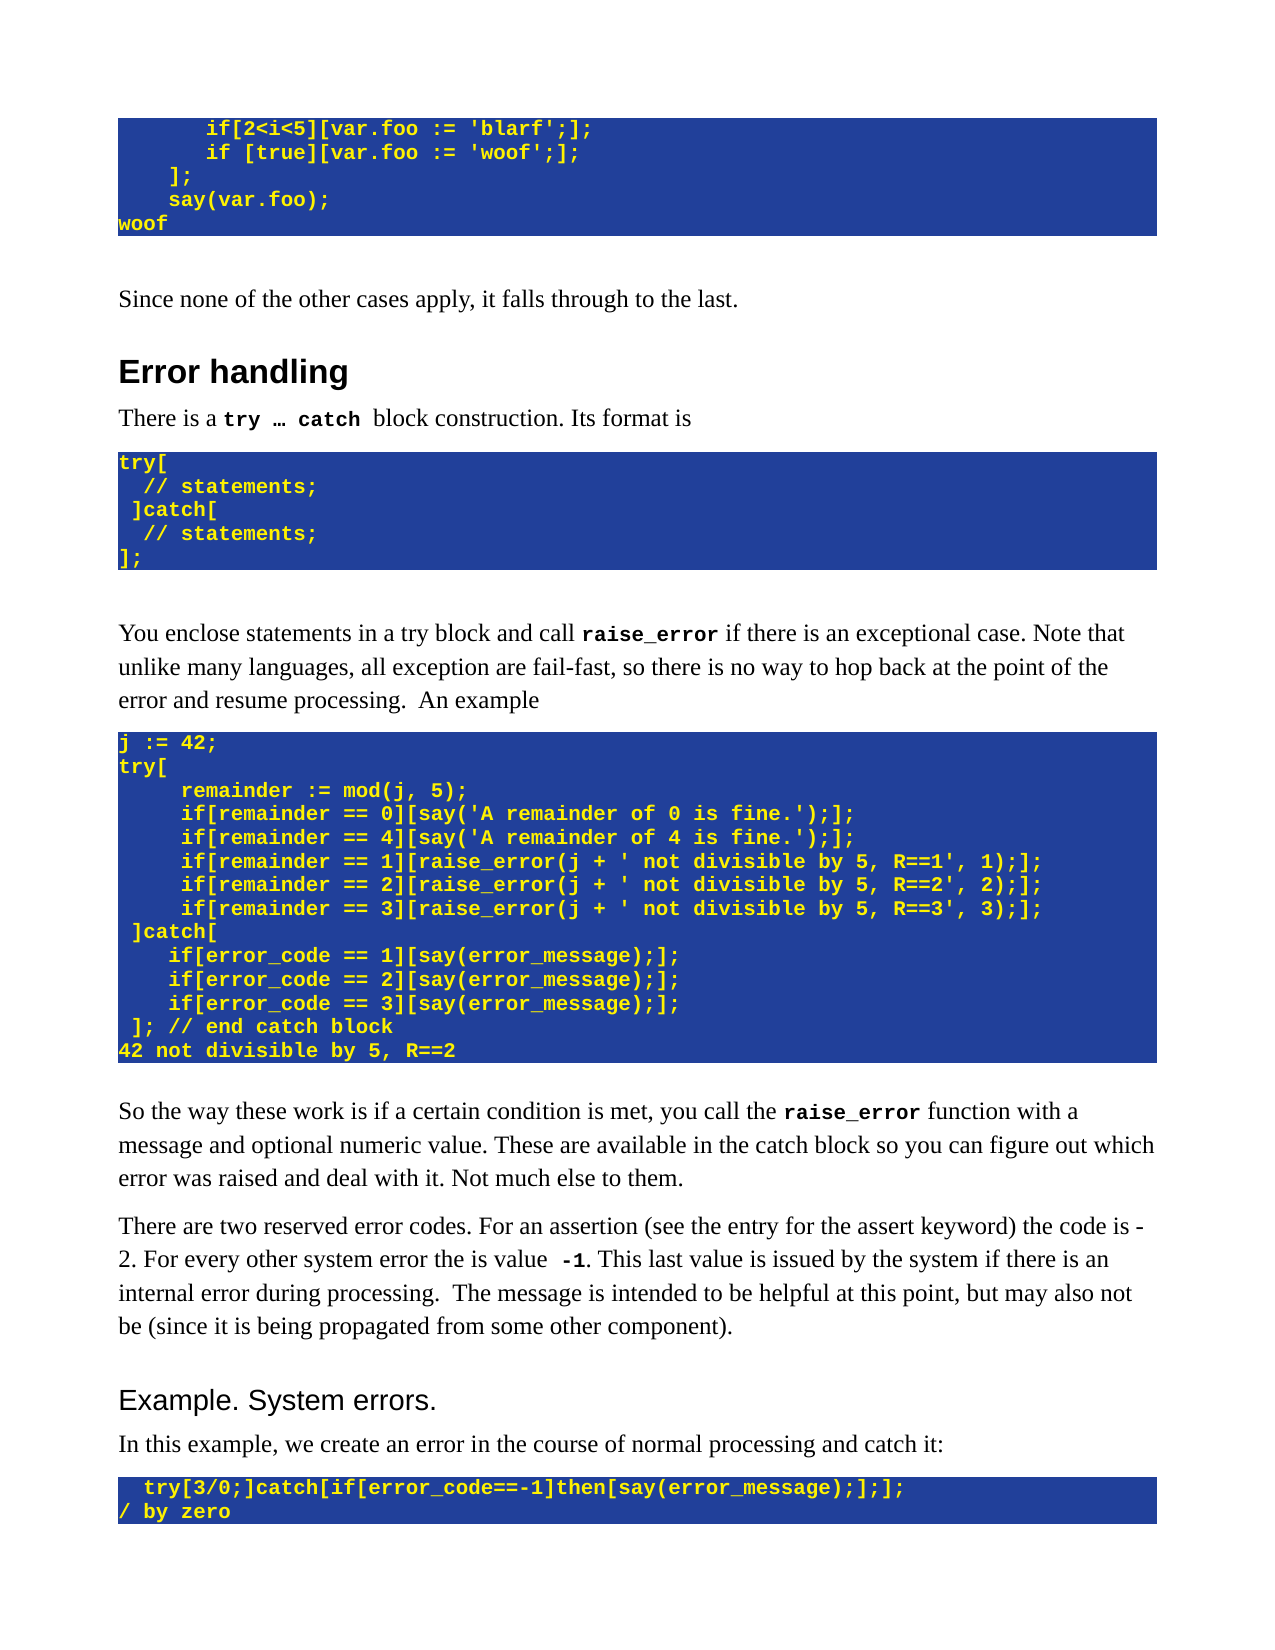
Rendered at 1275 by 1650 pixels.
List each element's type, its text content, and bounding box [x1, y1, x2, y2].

text There are two reserved error codes. For an assertion (see the entry for the assert keyword) the code is -2. For every other system error the is value -1. This last value is issued by the system if there is an internal error during processing. The message is intended to be helpful at this point, but may also not be (since it is being propagated from some other component). [118, 1211, 1157, 1339]
text if[remainder == 1][raise_error(j + ' not divisible by 5, R==1', 1);]; [118, 851, 1157, 874]
text if[error_code == 3][say(error_message);]; [118, 992, 1157, 1016]
text say(var.foo); [118, 189, 1157, 213]
text So the way these work is if a certain condition is met, you call the raise_error function with a message and optional numeric value. These are available in the catch block so you can figure out which error was raised and deal with it. Not much else to them. [118, 1063, 1157, 1192]
subtitle Error handling [118, 352, 1157, 391]
text if[error_code == 1][say(error_message);]; [118, 945, 1157, 969]
text // statements; [118, 523, 1157, 547]
text In this example, we create an error in the course of normal processing and catch it: [118, 1429, 1157, 1458]
text ]catch[ [118, 922, 1157, 945]
text There is a try … catch block construction. Its format is [118, 403, 1157, 433]
text 42 not divisible by 5, R==2 [118, 1040, 1157, 1063]
text try[ [118, 452, 1157, 476]
text woof [118, 213, 1157, 236]
text // statements; [118, 476, 1157, 499]
text / by zero [118, 1501, 1157, 1524]
text j := 42; [118, 732, 1157, 756]
text if[remainder == 3][raise_error(j + ' not divisible by 5, R==3', 3);]; [118, 898, 1157, 922]
text ]; [118, 547, 1157, 570]
text try[3/0;]catch[if[error_code==-1]then[say(error_message);];]; [118, 1477, 1157, 1501]
text if[error_code == 2][say(error_message);]; [118, 969, 1157, 992]
text You enclose statements in a try block and call raise_error if there is an exceptional case. Note that unlike many languages, all exception are fail-fast, so there is no way to hop back at the point of the error and resume processing. An example [118, 618, 1157, 713]
text ]; // end catch block [118, 1016, 1157, 1040]
text if[2<i<5][var.foo := 'blarf';]; [118, 118, 1157, 142]
text ]catch[ [118, 499, 1157, 523]
text if[remainder == 0][say('A remainder of 0 is fine.');]; [118, 803, 1157, 827]
text remainder := mod(j, 5); [118, 780, 1157, 803]
text Since none of the other cases apply, it falls through to the last. [118, 284, 1157, 313]
text if[remainder == 4][say('A remainder of 4 is fine.');]; [118, 827, 1157, 851]
text ]; [118, 165, 1157, 189]
text if[remainder == 2][raise_error(j + ' not divisible by 5, R==2', 2);]; [118, 874, 1157, 898]
subtitle Example. System errors. [118, 1383, 1157, 1417]
text try[ [118, 756, 1157, 780]
text if [true][var.foo := 'woof';]; [118, 142, 1157, 165]
